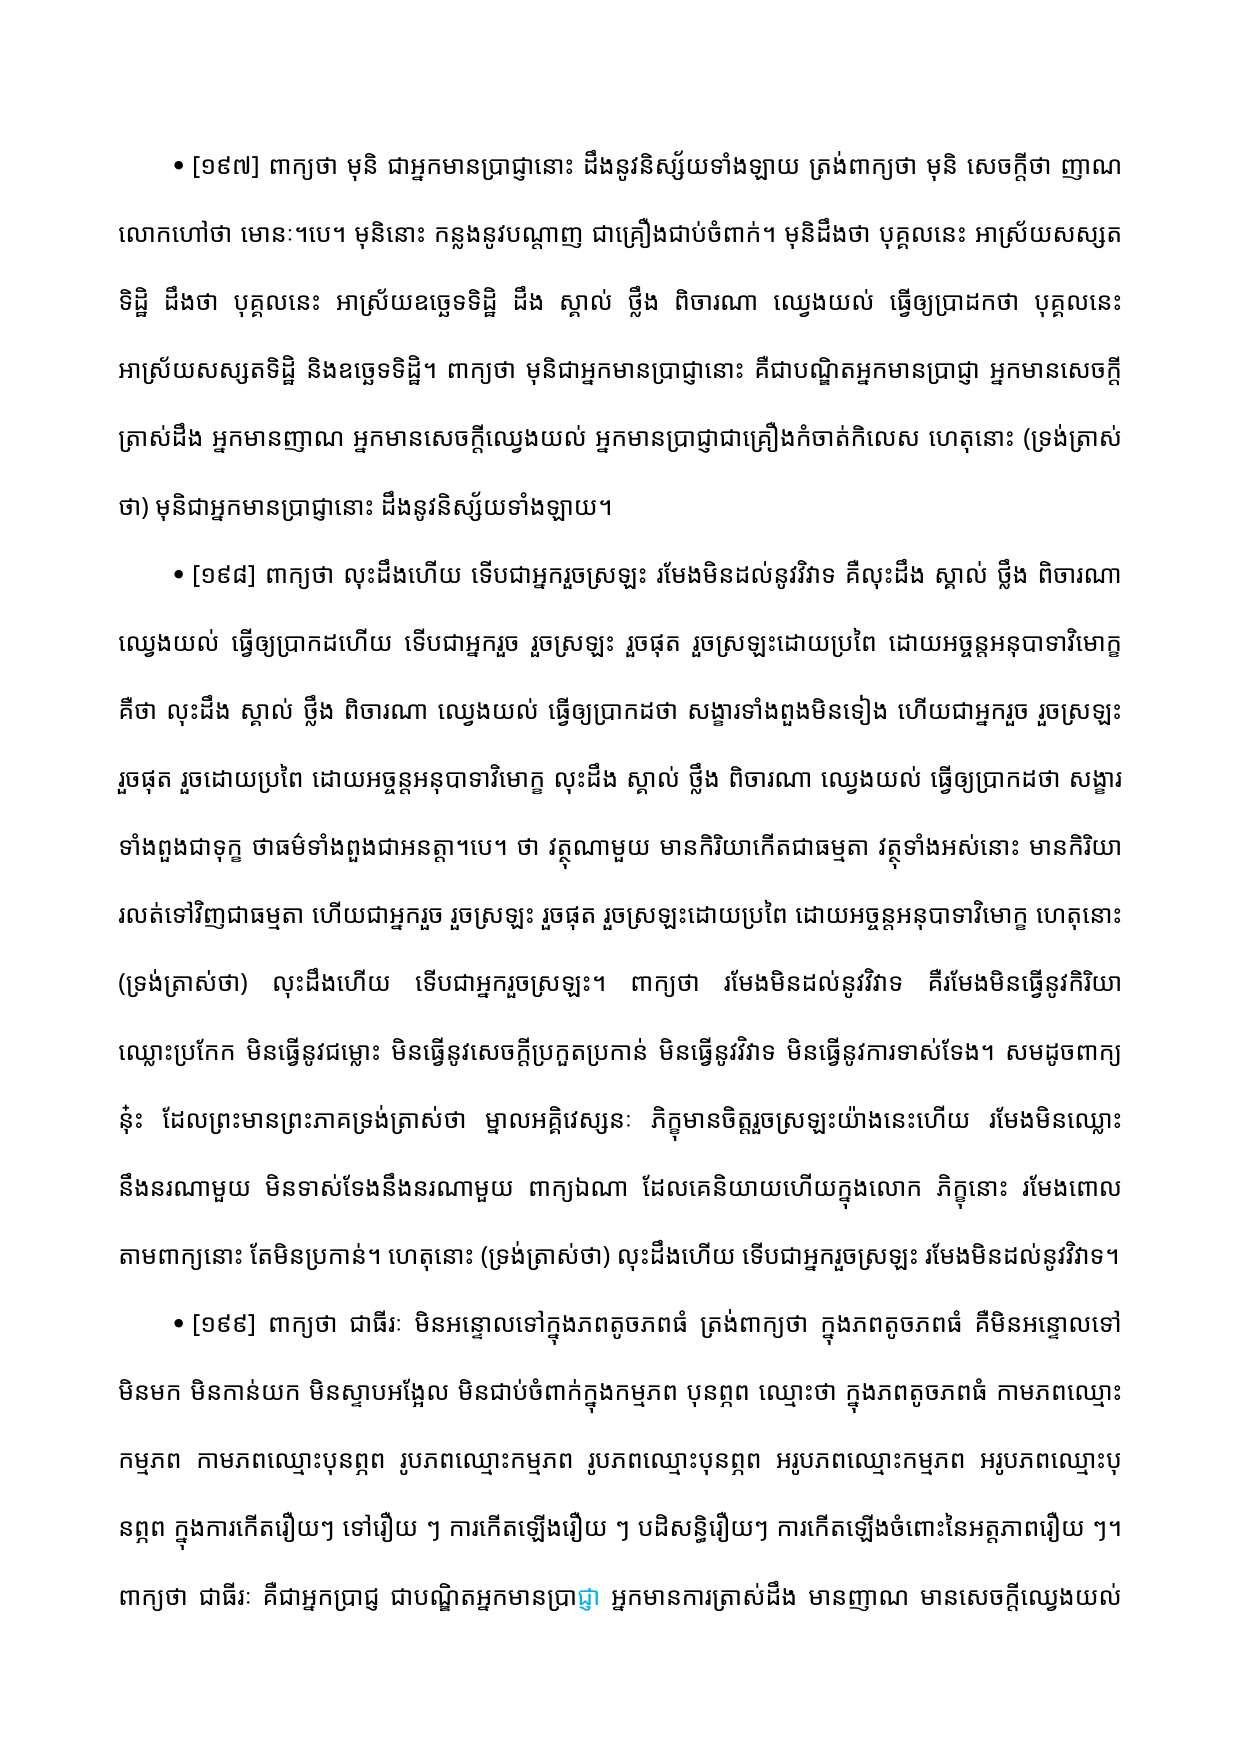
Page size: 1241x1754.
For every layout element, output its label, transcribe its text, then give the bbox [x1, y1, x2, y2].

list [១៩៩] ពាក្យថា ជាធីរៈ មិនអន្ទោលទៅក្នុងភពតូចភពធំ ត្រង់​ពាក្យថា ក្នុងភព​តូចភព​ធំ គឺមិន​អន្ទោល​ទៅ មិនមក មិនកាន់​យក មិនស្ទាប​អង្អែល មិនជាប់​ចំពាក់​ក្នុងកម្មភព បុនព្ភព ឈ្មោះថា ក្នុងភព​តូច​ភពធំ កាមភព​ឈ្មោះ​កម្មភព កាមភព​ឈ្មោះ​បុនព្ភព រូបភព​ឈ្មោះកម្មភព រូបភព​ឈ្មោះ​បុនព្ភព អរូបភព​ឈ្មោះកម្មភព អរូបភព​ឈ្មោះបុនព្ភព ក្នុងការ​កើតរឿយៗ ទៅរឿយ ៗ ការកើត​ឡើងរឿយ ៗ បដិសន្ធិ​រឿយៗ ​ការកើត​ឡើងចំពោះ​នៃអត្តភាព​រឿយ ៗ។ ពាក្យថា ជាធីរៈ គឺជាអ្នក​ប្រាជ្ញ ជាបណ្ឌិត​អ្នកមាន​ប្រាជ្ញា អ្នកមាន​ការត្រាស់ដឹង មានញាណ មានសេចក្តី​ឈ្វេងយល់ [118, 1306, 1122, 1612]
list [១៩៨] ពាក្យថា លុះដឹងហើយ ទើបជាអ្នករួចស្រឡះ រមែងមិន​ដល់នូវ​វិវាទ គឺ​លុះដឹង ស្គាល់ ថ្លឹង ពិចារណា ឈ្វេងយល់ ធ្វើឲ្យ​ប្រាកដហើយ ទើបជា​អ្នករួច រួចស្រឡះ រួចផុត រួច​ស្រឡះ​ដោយប្រពៃ ដោយ​អច្ចន្តអនុបាទាវិមោក្ខ គឺថា លុះដឹង ស្គាល់ ថ្លឹង ពិចារណា ឈ្វេង​យល់ ធ្វើឲ្យ​ប្រាកដថា សង្ខារទាំង​ពួងមិនទៀង ហើយជា​អ្នករួច រួចស្រឡះ រួចផុត រួចដោយ​ប្រពៃ ដោយ​អច្ចន្តអនុបាទាវិមោក្ខ លុះដឹង ស្គាល់ ថ្លឹង ពិចារណា ឈ្វេងយល់ ធ្វើឲ្យប្រាកដ​ថា សង្ខារ​ទាំងពួង​ជាទុក្ខ ថា​ធម៌ទាំងពួង​ជាអនត្តា។បេ។ ថា វត្ថុណាមួយ មានកិរិយាកើត​ជាធម្មតា វត្ថុទាំង​អស់នោះ មានកិរិយា​រលត់ទៅ​វិញជា​ធម្មតា ហើយជា​អ្នករួច រួចស្រឡះ រួចផុត រួចស្រឡះ​ដោយប្រពៃ ដោយ​អច្ចន្តអនុបាទាវិមោក្ខ ហេតុនោះ (ទ្រង់​ត្រាស់ថា) លុះដឹង​ហើយ ទើបជា​អ្នករួច​ស្រឡះ។ ពាក្យថា រមែង​មិនដល់​នូវវិវាទ គឺរមែងមិន​ធ្វើនូវ​កិរិយា​ឈ្លោះប្រកែក មិនធ្វើ​នូវជម្លោះ មិនធ្វើ​នូវសេចក្តី​ប្រកួតប្រកាន់ មិនធ្វើ​នូវវិវាទ មិន​ធ្វើ​នូវ​ការ​ទាស់ទែង។ សមដូច​ពាក្យនុ៎ះ ដែល​ព្រះមានព្រះភាគ​ទ្រង់ត្រាស់​ថា ម្នាល​អគ្គិវេស្សនៈ ភិក្ខុមាន​ចិត្តរួច​ស្រឡះ​យ៉ាងនេះ​ហើយ រមែង​មិនឈ្លោះ​នឹងនរណា​មួយ មិនទាស់ទែង​នឹងនរណា​មួយ ពាក្យឯណា ដែលគេ​និយាយ​ហើយក្នុង​លោក ភិក្ខុនោះ រមែង​ពោលតាម​ពាក្យនោះ តែមិន​ប្រកាន់។ ហេតុនោះ (ទ្រង់​ត្រាស់ថា) លុះដឹង​ហើយ ទើបជា​អ្នករួចស្រឡះ រមែងមិន​ដល់នូវវិវាទ។ [118, 556, 1122, 1272]
list [១៩៧] ពាក្យថា មុនិ ជាអ្នកមានប្រាជ្ញានោះ ដឹងនូវ​និស្ស័យ​ទាំងឡាយ ត្រង់ពាក្យថា មុនិ សេចក្តីថា ញាណ លោកហៅថា មោនៈ។បេ។ មុនិនោះ កន្លងនូវ​បណ្តាញ ជាគ្រឿង​ជាប់​ចំពាក់។ មុនិដឹងថា បុគ្គលនេះ អាស្រ័យ​សស្សតទិដ្ឋិ ដឹងថា បុគ្គលនេះ អាស្រ័យ​ឧច្ឆេទទិដ្ឋិ ដឹង ស្គាល់ ថ្លឹង ពិចារណា ឈ្វេងយល់ ធ្វើឲ្យ​ប្រាដកថា បុគ្គល​នេះ អាស្រ័យ​សស្សតទិដ្ឋិ និង​ឧច្ឆេទទិដ្ឋិ។ ពាក្យថា មុនិជា​អ្នកមាន​ប្រាជ្ញា​នោះ គឺជា​បណ្ឌិត​អ្នកមាន​ប្រាជ្ញា អ្នកមាន​សេចក្តី​ត្រាស់ដឹង អ្នកមាន​ញាណ អ្នកមាន​សេចក្តី​ឈ្វេងយល់ អ្នកមាន​ប្រាជ្ញាជា​គ្រឿង​កំចាត់​កិលេស ហេតុនោះ (ទ្រង់​ត្រាស់ថា) មុនិជាអ្នក​មានប្រាជ្ញា​នោះ ដឹងនូវ​និស្ស័យ​ទាំងឡាយ។ [118, 148, 1122, 522]
